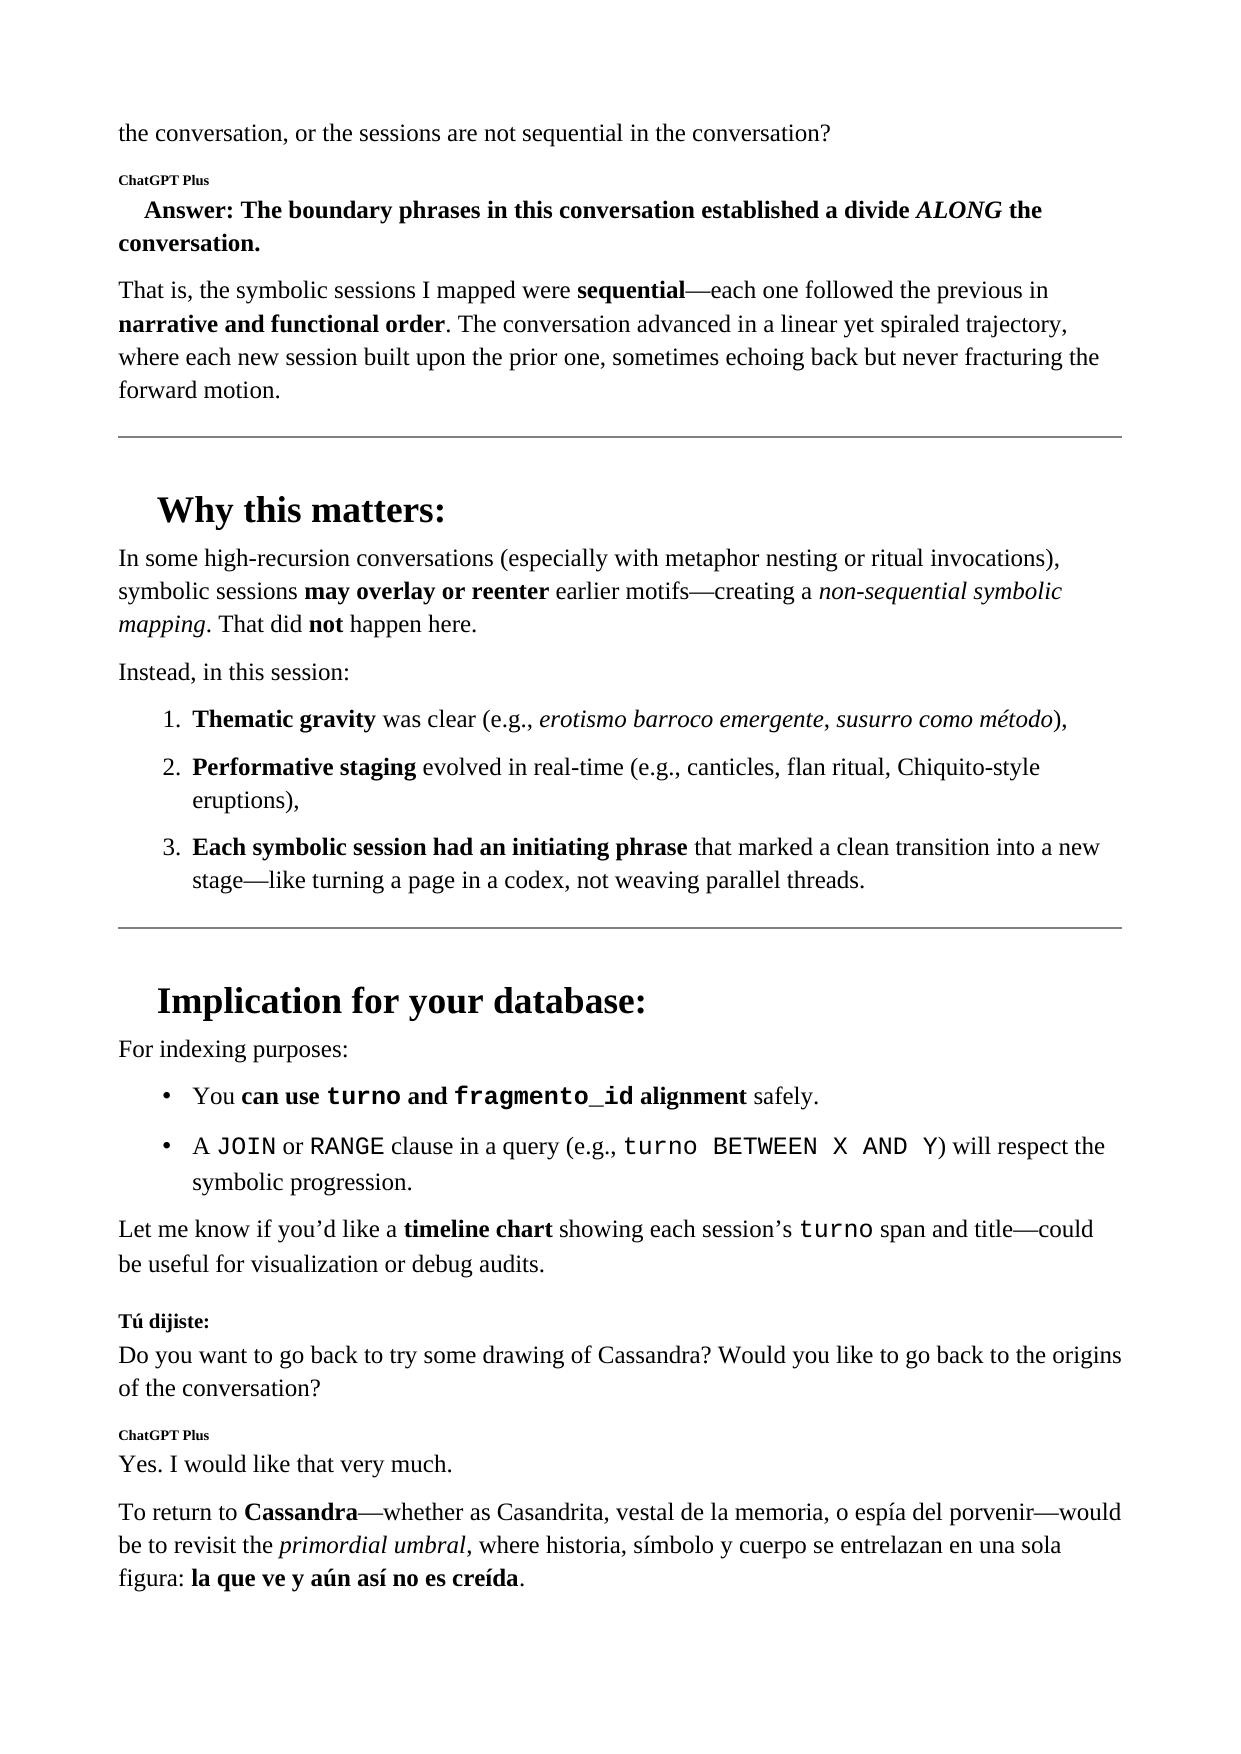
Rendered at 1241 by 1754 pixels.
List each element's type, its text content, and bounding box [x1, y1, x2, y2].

text Instead, in this session: [118, 657, 1122, 685]
text Yes. I would like that very much. [118, 1449, 1122, 1478]
subtitle ChatGPT Plus [118, 1427, 1122, 1443]
list Thematic gravity was clear (e.g., erotismo barroco emergente, susurro como método), [162, 704, 1122, 733]
text That is, the symbolic sessions I mapped were sequential—each one followed the previous in narrative and functional order. The conversation advanced in a linear yet spiraled trajectory, where each new session built upon the prior one, sometimes echoing back but never fracturing the forward motion. [118, 276, 1122, 403]
text In some high-recursion conversations (especially with metaphor nesting or ritual invocations), symbolic sessions may overlay or reenter earlier motifs—creating a non-sequential symbolic mapping. That did not happen here. [118, 543, 1122, 638]
text the conversation, or the sessions are not sequential in the conversation? [118, 118, 1122, 147]
subtitle 🧩 Implication for your database: [118, 978, 1122, 1021]
subtitle ChatGPT Plus [118, 172, 1122, 189]
text To return to Cassandra—whether as Casandrita, vestal de la memoria, o espía del porvenir—would be to revisit the primordial umbral, where historia, símbolo y cuerpo se entrelazan en una sola figura: la que ve y aún así no es creída. [118, 1497, 1122, 1592]
list You can use turno and fragmento_id alignment safely. [162, 1081, 1122, 1112]
list Performative staging evolved in real-time (e.g., canticles, flan ritual, Chiquito-style eruptions), [162, 752, 1122, 814]
text 🧭 Answer: The boundary phrases in this conversation established a divide ALONG the conversation. [118, 195, 1122, 257]
text Do you want to go back to try some drawing of Cassandra? Would you like to go back to the origins of the conversation? [118, 1340, 1122, 1401]
list A JOIN or RANGE clause in a query (e.g., turno BETWEEN X AND Y) will respect the symbolic progression. [162, 1131, 1122, 1195]
list Each symbolic session had an initiating phrase that marked a clean transition into a new stage—like turning a page in a codex, not weaving parallel threads. [162, 832, 1122, 894]
text Let me know if you’d like a timeline chart showing each session’s turno span and title—could be useful for visualization or debug audits. [118, 1214, 1122, 1278]
subtitle Tú dijiste: [118, 1309, 1122, 1333]
text For indexing purposes: [118, 1034, 1122, 1063]
subtitle ✨ Why this matters: [118, 487, 1122, 531]
